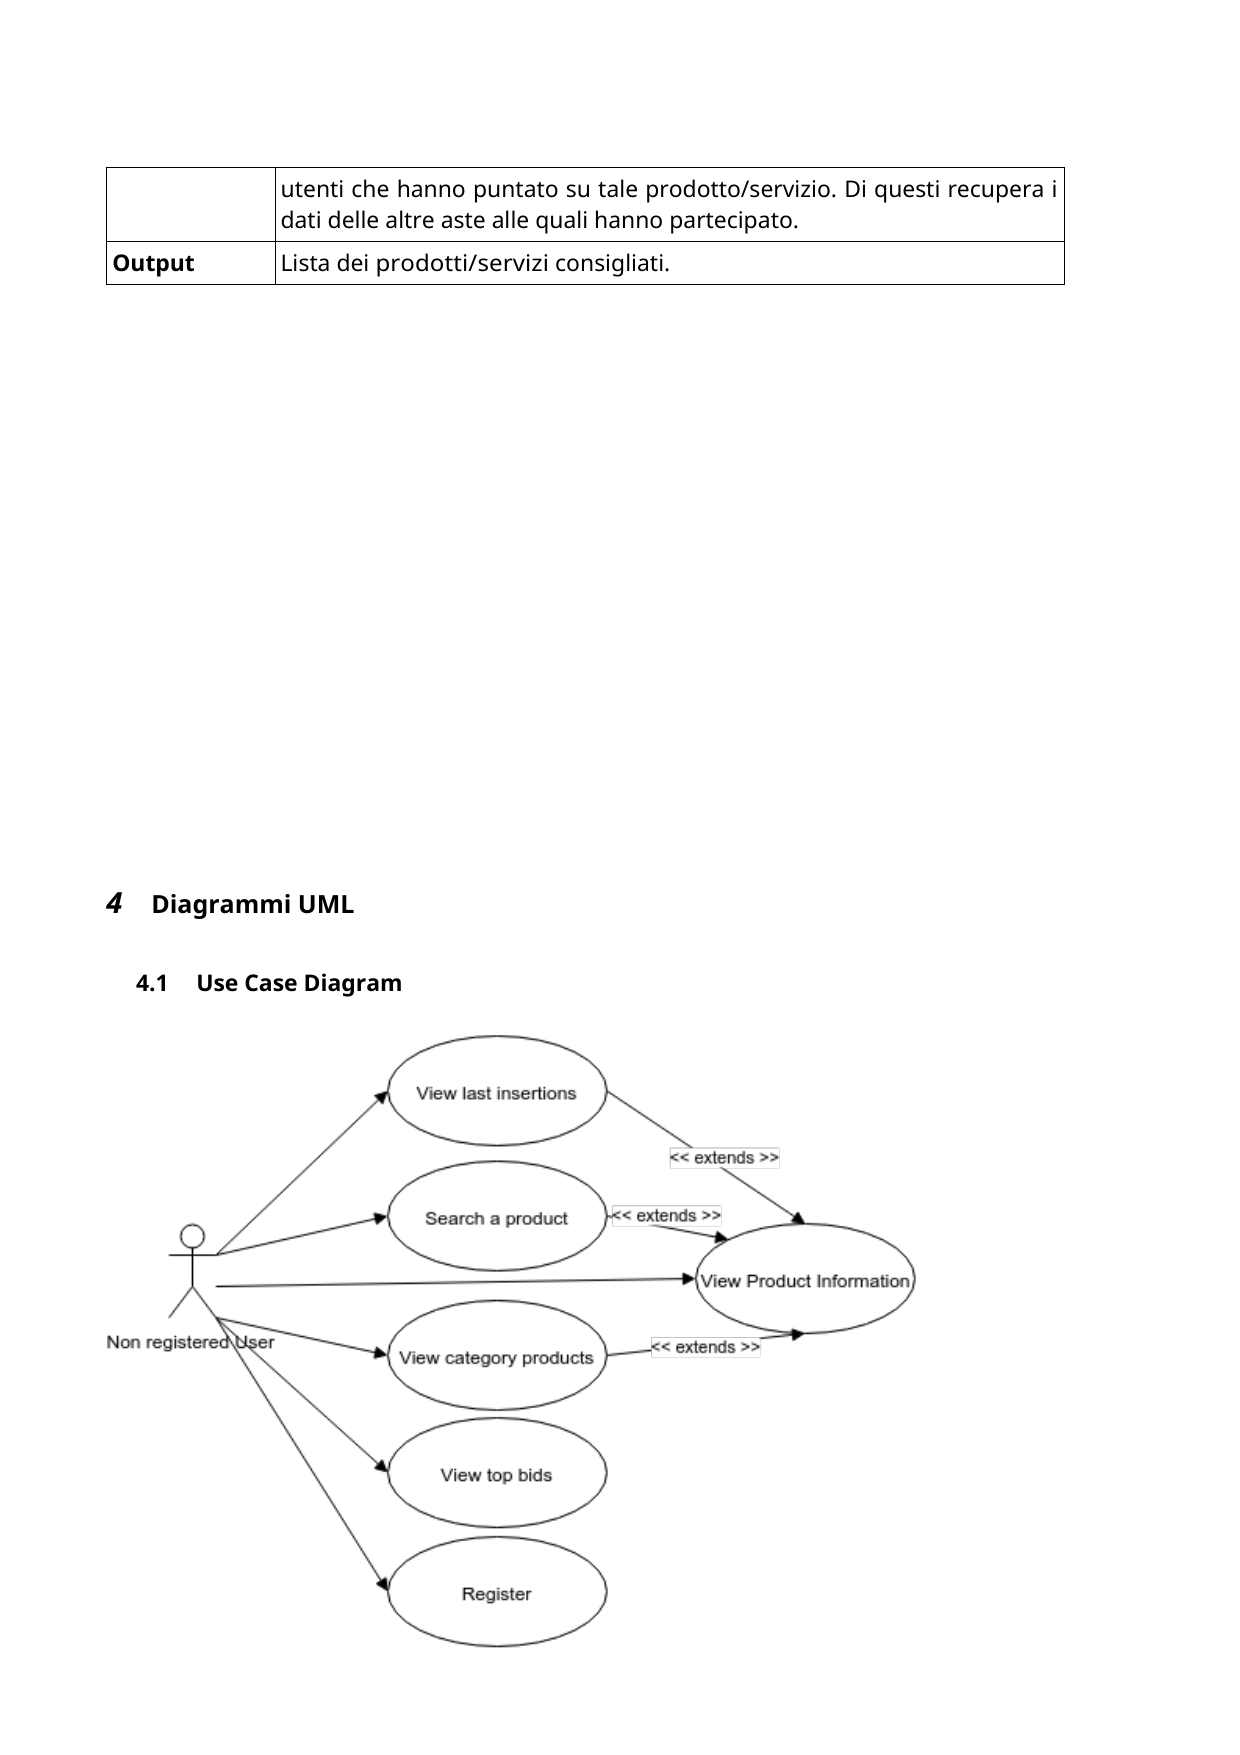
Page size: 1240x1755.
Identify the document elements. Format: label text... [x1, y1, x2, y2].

table_cell utenti che hanno puntato su tale prodotto/servizio. Di questi recupera i dati delle altre aste alle quali hanno partecipato. [276, 168, 1064, 241]
list Diagrammi UML [106, 882, 1064, 922]
list Use Case Diagram [136, 966, 1064, 998]
table_cell Output [107, 242, 275, 283]
table_cell Lista dei prodotti/servizi consigliati. [276, 242, 1064, 283]
table_cell [107, 168, 275, 241]
picture [106, 1034, 919, 1649]
